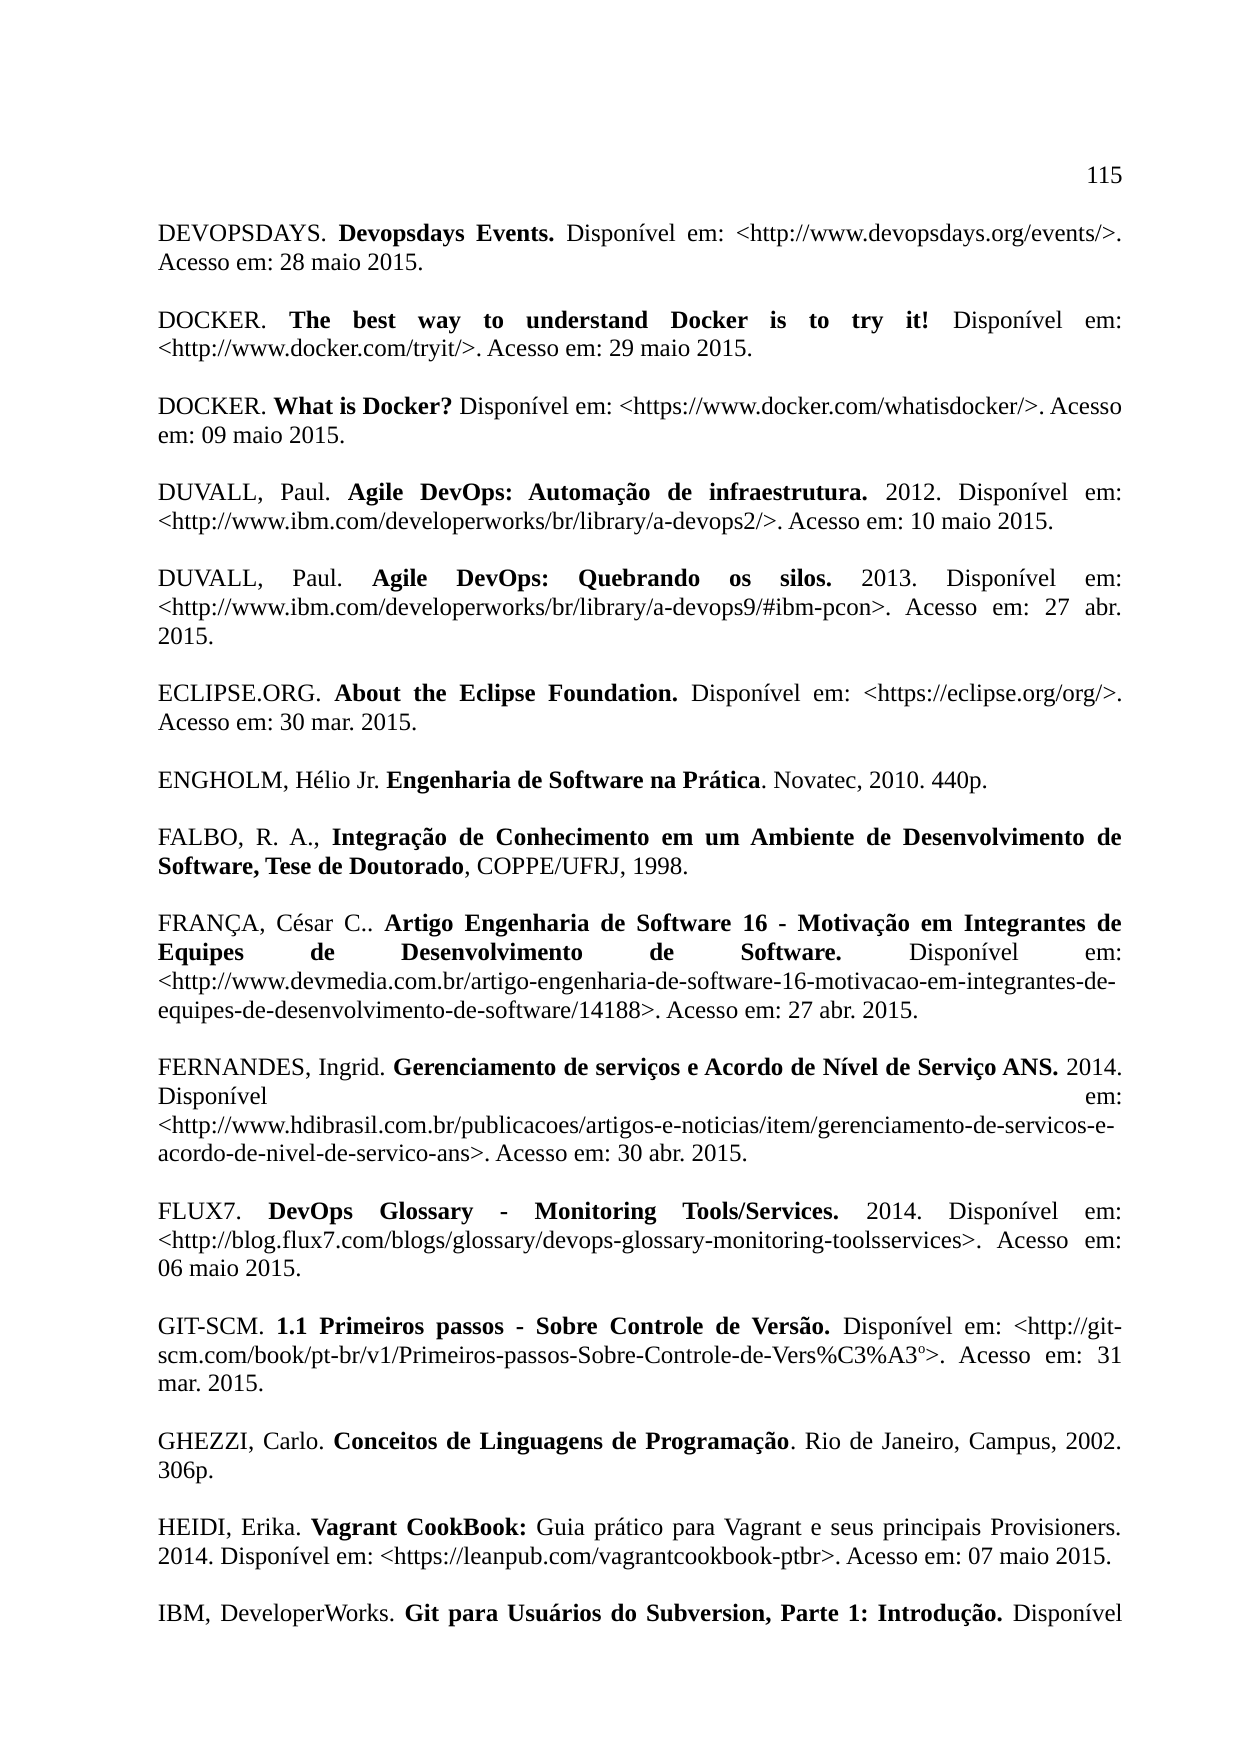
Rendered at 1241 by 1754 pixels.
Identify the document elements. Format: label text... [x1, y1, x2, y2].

text FERNANDES, Ingrid. Gerenciamento de serviços e Acordo de Nível de Serviço ANS. 2014. Disponível em: <http://www.hdibrasil.com.br/publicacoes/artigos-e-noticias/item/gerenciamento-de-servicos-e-acordo-de-nivel-de-servico-ans>. Acesso em: 30 abr. 2015. [158, 1052, 1122, 1167]
text FRANÇA, César C.. Artigo Engenharia de Software 16 - Motivação em Integrantes de Equipes de Desenvolvimento de Software. Disponível em: <http://www.devmedia.com.br/artigo-engenharia-de-software-16-motivacao-em-integrantes-de-equipes-de-desenvolvimento-de-software/14188>. Acesso em: 27 abr. 2015. [158, 908, 1122, 1023]
text DEVOPSDAYS. Devopsdays Events. Disponível em: <http://www.devopsdays.org/events/>. Acesso em: 28 maio 2015. [158, 218, 1122, 276]
text DUVALL, Paul. Agile DevOps: Automação de infraestrutura. 2012. Disponível em: <http://www.ibm.com/developerworks/br/library/a-devops2/>. Acesso em: 10 maio 2015. [158, 477, 1122, 535]
text ECLIPSE.ORG. About the Eclipse Foundation. Disponível em: <https://eclipse.org/org/>. Acesso em: 30 mar. 2015. [158, 678, 1122, 736]
text GHEZZI, Carlo. Conceitos de Linguagens de Programação. Rio de Janeiro, Campus, 2002. 306p. [158, 1426, 1122, 1483]
text ENGHOLM, Hélio Jr. Engenharia de Software na Prática. Novatec, 2010. 440p. [158, 765, 1122, 793]
text DOCKER. What is Docker? Disponível em: <https://www.docker.com/whatisdocker/>. Acesso em: 09 maio 2015. [158, 391, 1122, 448]
text HEIDI, Erika. Vagrant CookBook: Guia prático para Vagrant e seus principais Provisioners. 2014. Disponível em: <https://leanpub.com/vagrantcookbook-ptbr>. Acesso em: 07 maio 2015. [158, 1512, 1122, 1570]
text IBM, DeveloperWorks. Git para Usuários do Subversion, Parte 1: Introdução. Disponível [158, 1598, 1122, 1627]
text FLUX7. DevOps Glossary - Monitoring Tools/Services. 2014. Disponível em: <http://blog.flux7.com/blogs/glossary/devops-glossary-monitoring-toolsservices>. Acesso em: 06 maio 2015. [158, 1196, 1122, 1282]
text DUVALL, Paul. Agile DevOps: Quebrando os silos. 2013. Disponível em: <http://www.ibm.com/developerworks/br/library/a-devops9/#ibm-pcon>. Acesso em: 27 abr. 2015. [158, 563, 1122, 650]
text GIT-SCM. 1.1 Primeiros passos - Sobre Controle de Versão. Disponível em: <http://git-scm.com/book/pt-br/v1/Primeiros-passos-Sobre-Controle-de-Vers%C3%A3o>. Acesso em: 31 mar. 2015. [158, 1311, 1122, 1397]
text DOCKER. The best way to understand Docker is to try it! Disponível em: <http://www.docker.com/tryit/>. Acesso em: 29 maio 2015. [158, 305, 1122, 362]
text FALBO, R. A., Integração de Conhecimento em um Ambiente de Desenvolvimento de Software, Tese de Doutorado, COPPE/UFRJ, 1998. [158, 822, 1122, 880]
